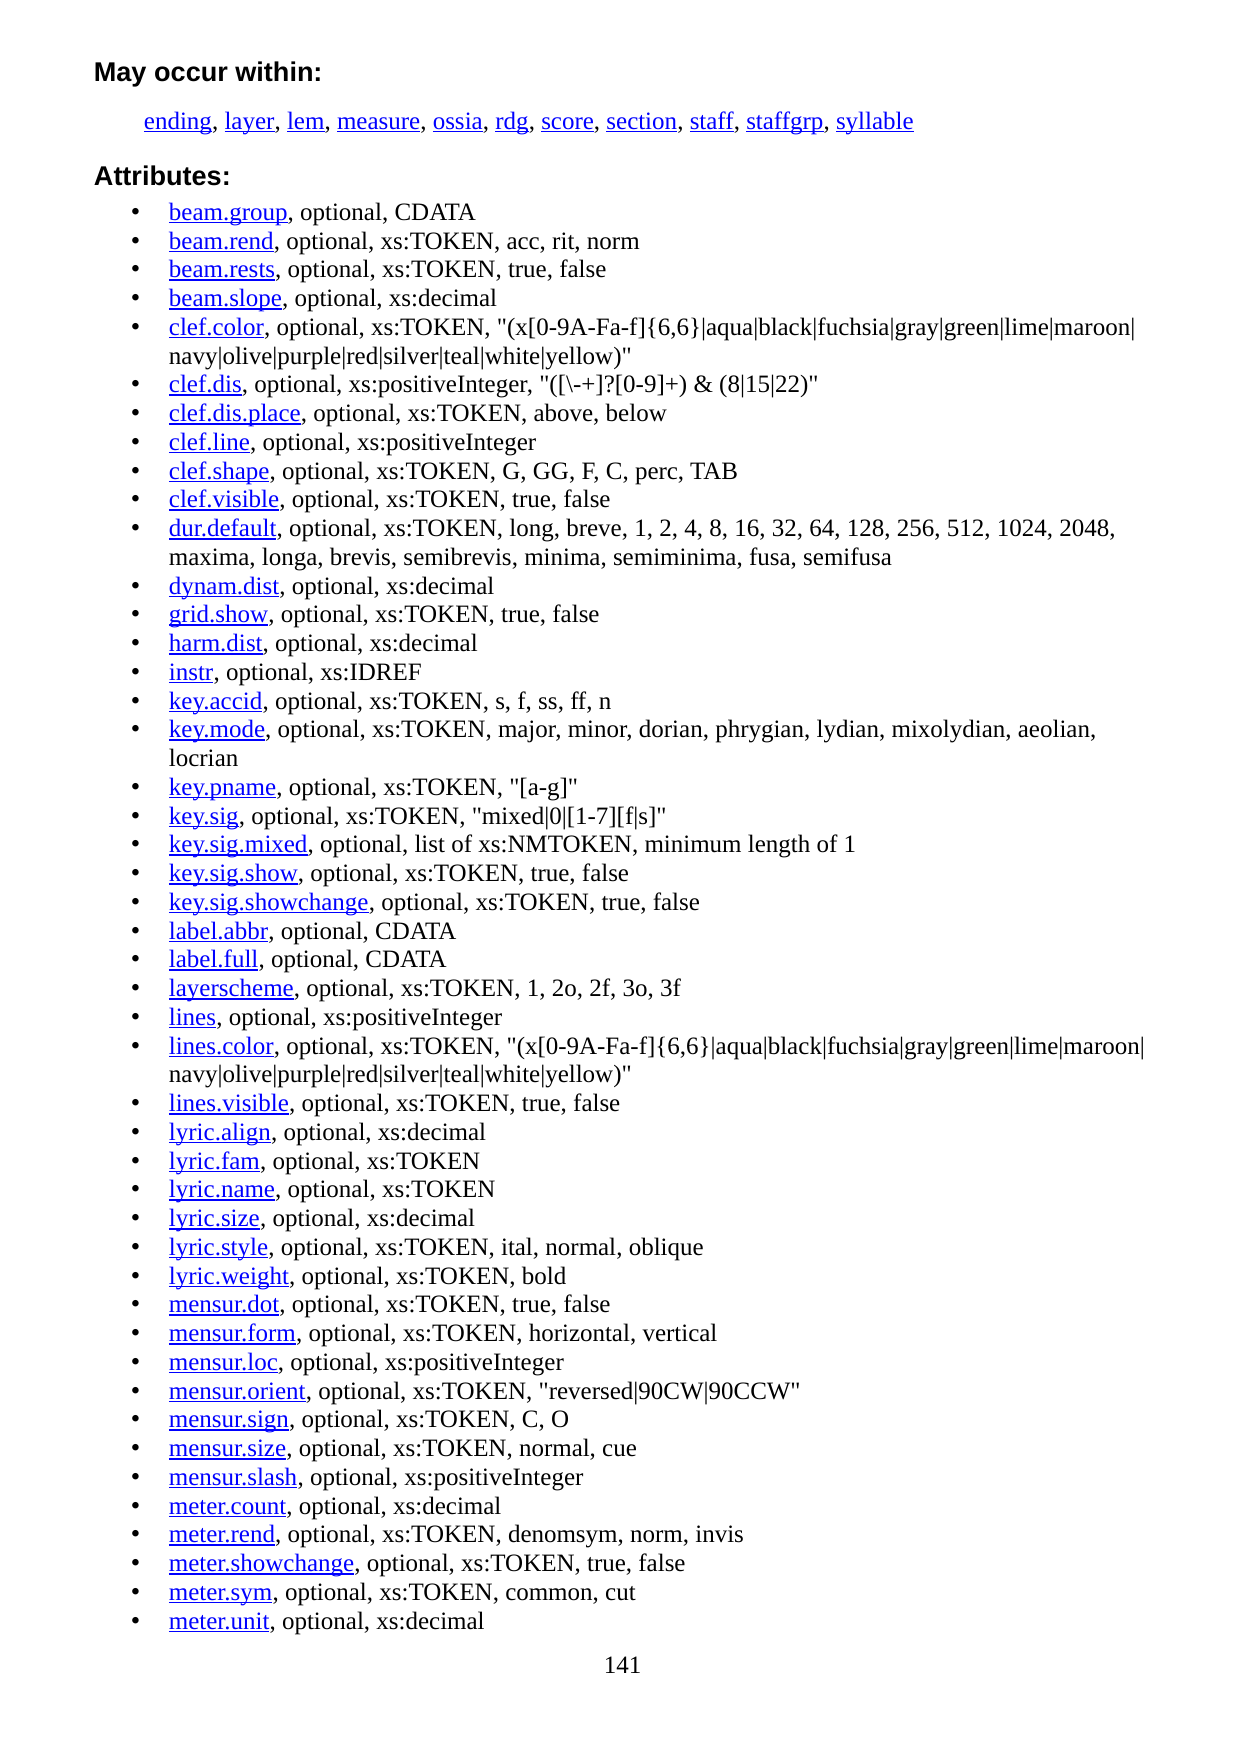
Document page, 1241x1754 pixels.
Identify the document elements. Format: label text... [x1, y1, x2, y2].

list lyric.align, optional, xs:decimal [131, 1117, 1162, 1146]
list meter.unit, optional, xs:decimal [131, 1606, 1162, 1634]
list key.sig.mixed, optional, list of xs:NMTOKEN, minimum length of 1 [131, 829, 1162, 858]
text ending, layer, lem, measure, ossia, rdg, score, section, staff, staffgrp, syllable [94, 106, 1162, 134]
list lyric.name, optional, xs:TOKEN [131, 1174, 1162, 1203]
list harm.dist, optional, xs:decimal [131, 628, 1162, 657]
list clef.line, optional, xs:positiveInteger [131, 427, 1162, 456]
list key.mode, optional, xs:TOKEN, major, minor, dorian, phrygian, lydian, mixolydian, aeolian, locrian [131, 714, 1162, 772]
list dur.default, optional, xs:TOKEN, long, breve, 1, 2, 4, 8, 16, 32, 64, 128, 256, 512, 1024, 2048, maxima, longa, brevis, semibrevis, minima, semiminima, fusa, semifusa [131, 513, 1162, 571]
list clef.visible, optional, xs:TOKEN, true, false [131, 484, 1162, 513]
list mensur.loc, optional, xs:positiveInteger [131, 1347, 1162, 1376]
list grid.show, optional, xs:TOKEN, true, false [131, 599, 1162, 628]
list key.sig.showchange, optional, xs:TOKEN, true, false [131, 887, 1162, 916]
list meter.rend, optional, xs:TOKEN, denomsym, norm, invis [131, 1519, 1162, 1548]
subtitle Attributes: [94, 159, 1162, 191]
list mensur.orient, optional, xs:TOKEN, "reversed|90CW|90CCW" [131, 1376, 1162, 1404]
list lyric.size, optional, xs:decimal [131, 1203, 1162, 1232]
list beam.rend, optional, xs:TOKEN, acc, rit, norm [131, 226, 1162, 254]
list label.abbr, optional, CDATA [131, 916, 1162, 944]
list meter.count, optional, xs:decimal [131, 1491, 1162, 1519]
list key.pname, optional, xs:TOKEN, "[a-g]" [131, 772, 1162, 801]
list mensur.size, optional, xs:TOKEN, normal, cue [131, 1433, 1162, 1462]
list beam.slope, optional, xs:decimal [131, 283, 1162, 312]
subtitle May occur within: [94, 56, 1162, 87]
list lines, optional, xs:positiveInteger [131, 1002, 1162, 1031]
list clef.dis.place, optional, xs:TOKEN, above, below [131, 398, 1162, 427]
list dynam.dist, optional, xs:decimal [131, 571, 1162, 599]
list mensur.dot, optional, xs:TOKEN, true, false [131, 1289, 1162, 1318]
list key.sig.show, optional, xs:TOKEN, true, false [131, 858, 1162, 887]
list layerscheme, optional, xs:TOKEN, 1, 2o, 2f, 3o, 3f [131, 973, 1162, 1002]
list clef.color, optional, xs:TOKEN, "(x[0-9A-Fa-f]{6,6}|aqua|black|fuchsia|gray|green|lime|maroon|navy|olive|purple|red|silver|teal|white|yellow)" [131, 312, 1162, 369]
list label.full, optional, CDATA [131, 944, 1162, 973]
list lyric.weight, optional, xs:TOKEN, bold [131, 1261, 1162, 1289]
list key.sig, optional, xs:TOKEN, "mixed|0|[1-7][f|s]" [131, 801, 1162, 829]
list beam.group, optional, CDATA [131, 197, 1162, 226]
list instr, optional, xs:IDREF [131, 657, 1162, 686]
list clef.shape, optional, xs:TOKEN, G, GG, F, C, perc, TAB [131, 456, 1162, 484]
list lines.color, optional, xs:TOKEN, "(x[0-9A-Fa-f]{6,6}|aqua|black|fuchsia|gray|green|lime|maroon|navy|olive|purple|red|silver|teal|white|yellow)" [131, 1031, 1162, 1088]
list mensur.slash, optional, xs:positiveInteger [131, 1462, 1162, 1491]
list clef.dis, optional, xs:positiveInteger, "([\-+]?[0-9]+) & (8|15|22)" [131, 369, 1162, 398]
list mensur.form, optional, xs:TOKEN, horizontal, vertical [131, 1318, 1162, 1347]
list lyric.fam, optional, xs:TOKEN [131, 1146, 1162, 1174]
list meter.showchange, optional, xs:TOKEN, true, false [131, 1548, 1162, 1577]
list key.accid, optional, xs:TOKEN, s, f, ss, ff, n [131, 686, 1162, 714]
list beam.rests, optional, xs:TOKEN, true, false [131, 254, 1162, 283]
list meter.sym, optional, xs:TOKEN, common, cut [131, 1577, 1162, 1606]
list mensur.sign, optional, xs:TOKEN, C, O [131, 1404, 1162, 1433]
list lyric.style, optional, xs:TOKEN, ital, normal, oblique [131, 1232, 1162, 1261]
list lines.visible, optional, xs:TOKEN, true, false [131, 1088, 1162, 1117]
